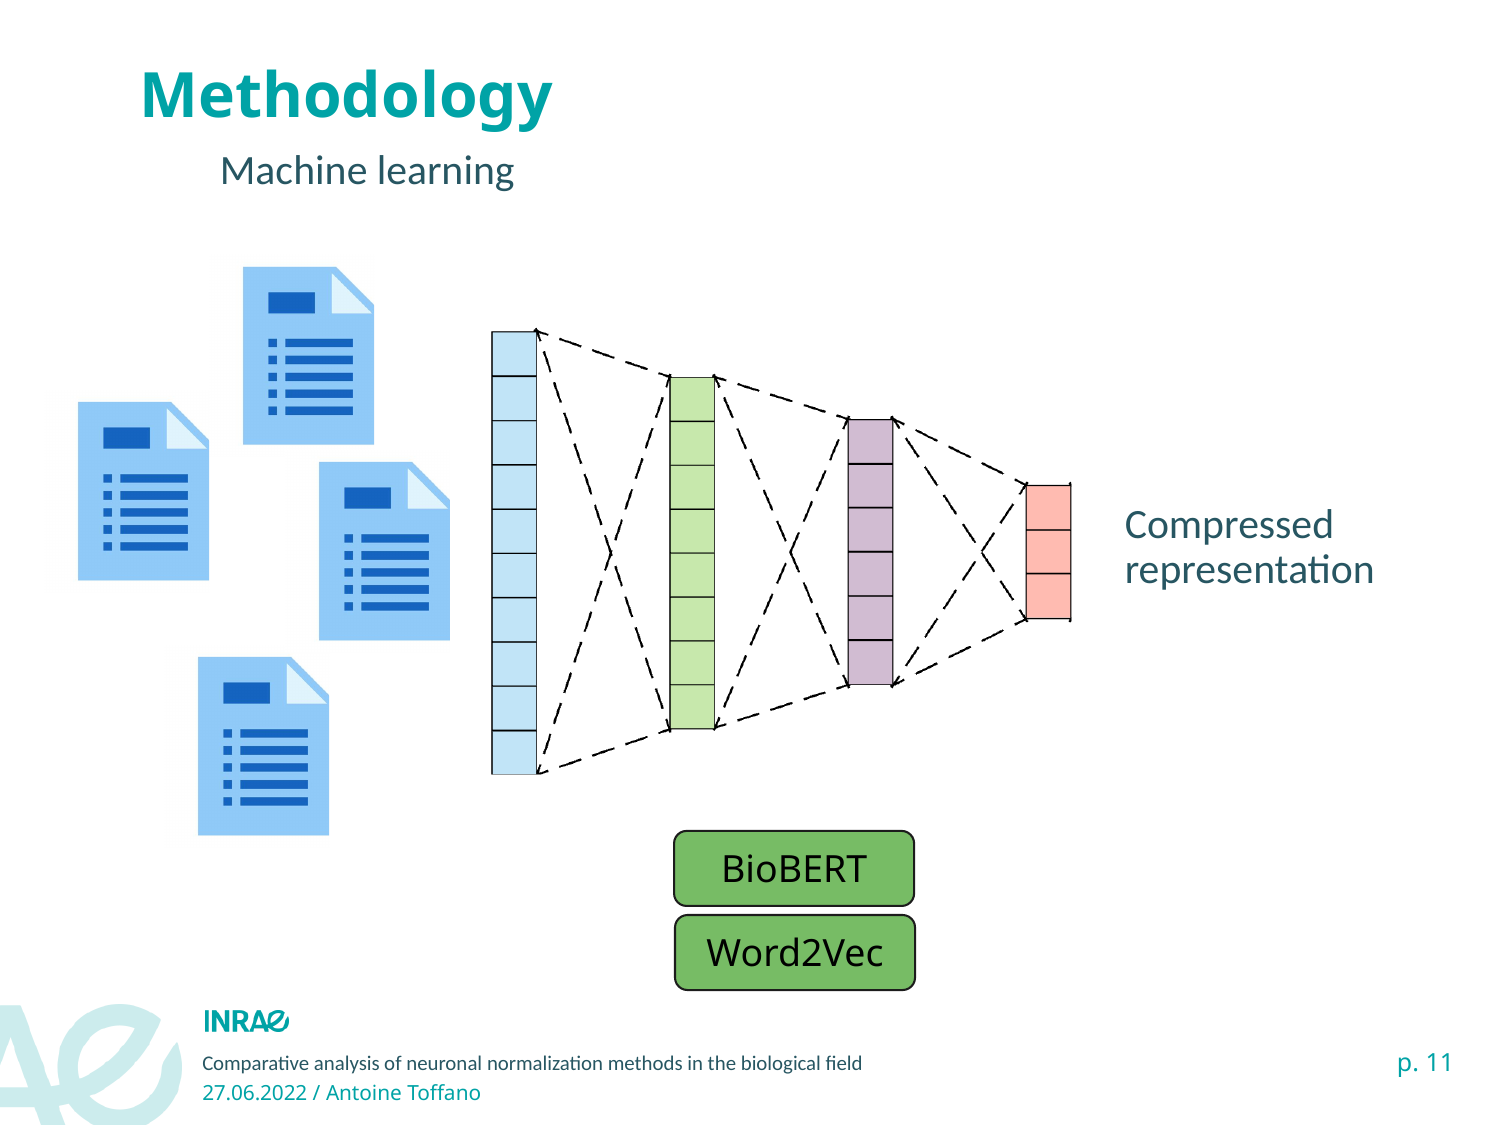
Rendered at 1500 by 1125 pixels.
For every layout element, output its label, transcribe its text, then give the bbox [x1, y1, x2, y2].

text_box BioBERT [674, 830, 915, 906]
picture [44, 254, 451, 848]
text_box Word2Vec [675, 915, 916, 991]
text_box Machine learning [205, 140, 1396, 253]
text_box Compressed representation [1109, 495, 1500, 595]
picture [0, 996, 328, 1125]
picture [479, 319, 1092, 781]
text_box Methodology [139, 24, 1396, 170]
